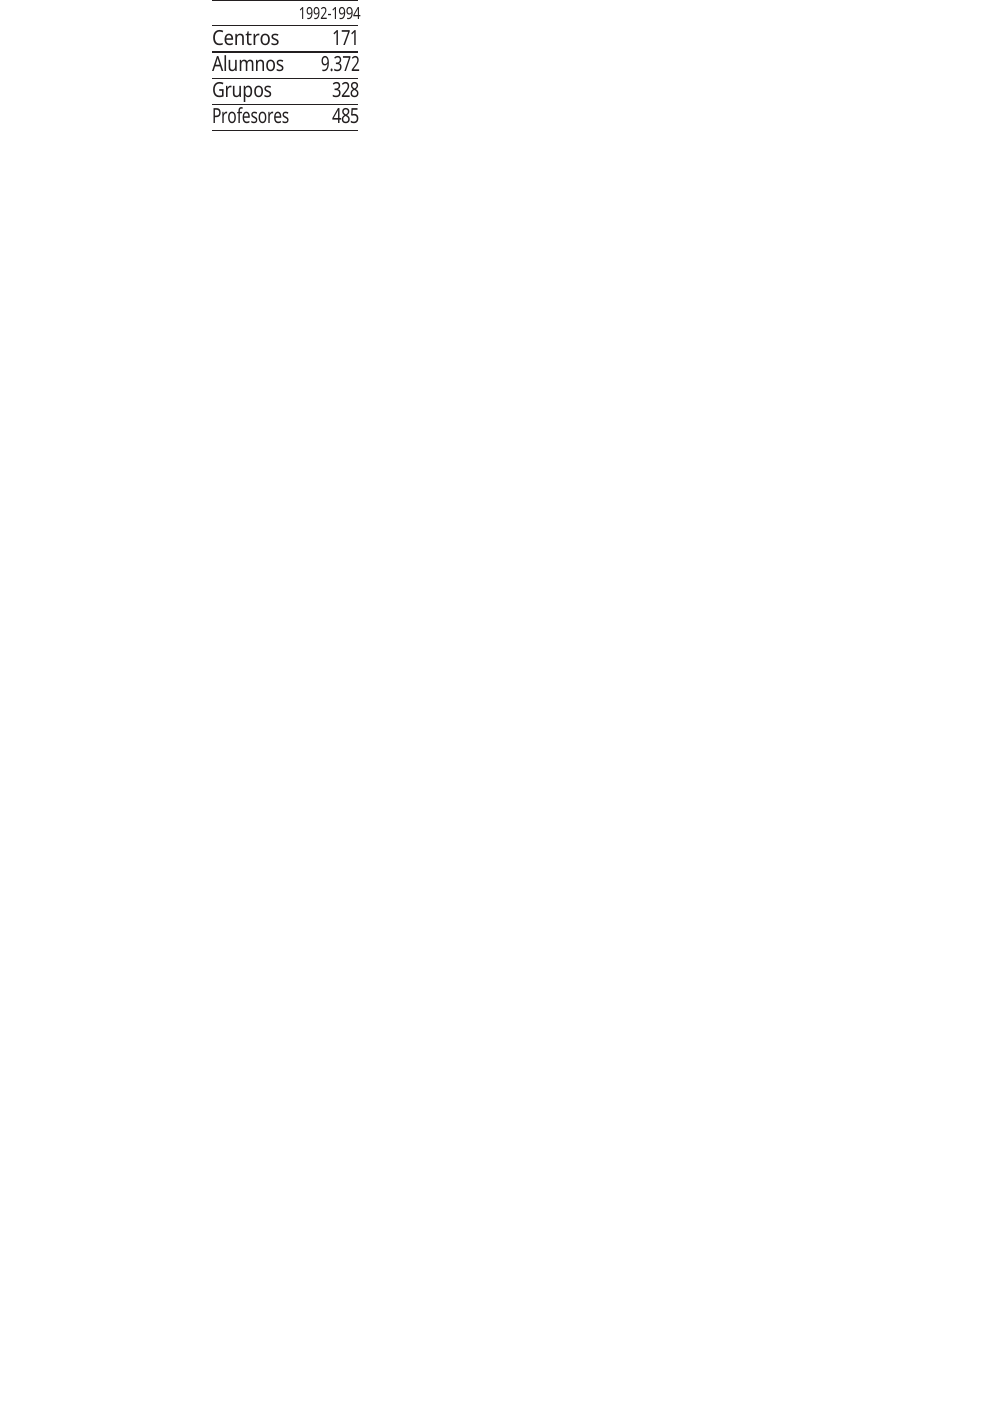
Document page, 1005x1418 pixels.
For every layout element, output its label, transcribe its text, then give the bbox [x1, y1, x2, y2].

table_header 1992-1994 [294, 1, 358, 25]
table_cell Profesores [212, 105, 293, 129]
table_cell 328 [294, 79, 358, 103]
table_cell Alumnos [212, 53, 293, 77]
table_cell 485 [294, 105, 358, 129]
table_cell 9.372 [294, 53, 358, 77]
table_header [212, 1, 293, 25]
table_cell Grupos [212, 79, 293, 103]
table_cell Centros [212, 26, 293, 51]
table_cell 171 [294, 26, 358, 51]
